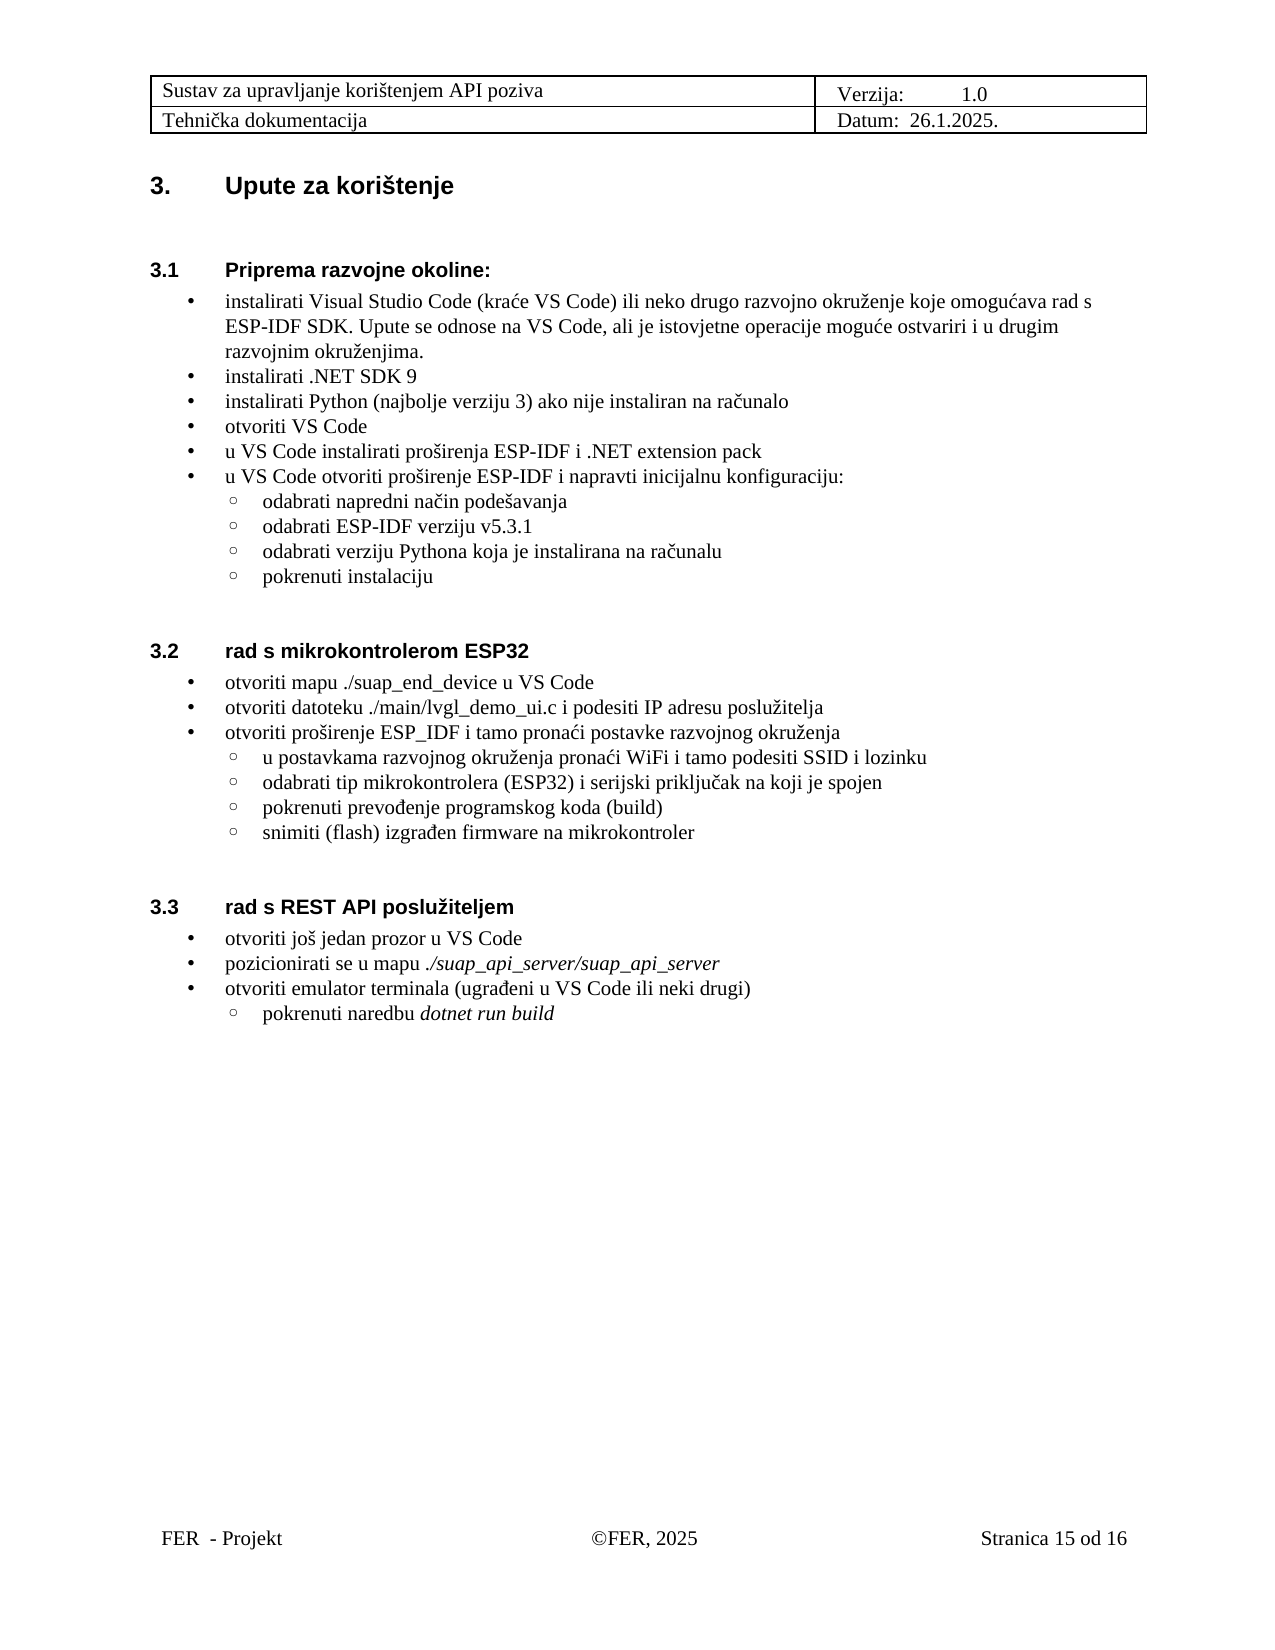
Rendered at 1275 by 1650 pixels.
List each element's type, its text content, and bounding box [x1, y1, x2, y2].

list u VS Code instalirati proširenja ESP-IDF i .NET extension pack [187, 438, 1125, 463]
list otvoriti mapu ./suap_end_device u VS Code [187, 669, 1125, 694]
list snimiti (flash) izgrađen firmware na mikrokontroler [225, 819, 1125, 844]
list odabrati tip mikrokontrolera (ESP32) i serijski priključak na koji je spojen [225, 769, 1125, 794]
list pokrenuti naredbu dotnet run build [225, 1000, 1125, 1025]
list pokrenuti instalaciju [225, 563, 1125, 588]
list otvoriti emulator terminala (ugrađeni u VS Code ili neki drugi) [187, 975, 1125, 1000]
list odabrati verziju Pythona koja je instalirana na računalu [225, 538, 1125, 563]
list instalirati Visual Studio Code (kraće VS Code) ili neko drugo razvojno okruženje koje omogućava rad s ESP-IDF SDK. Upute se odnose na VS Code, ali je istovjetne operacije moguće ostvariri i u drugim razvojnim okruženjima. [187, 288, 1125, 363]
subtitle Upute za korištenje [150, 171, 1125, 200]
list instalirati Python (najbolje verziju 3) ako nije instaliran na računalo [187, 388, 1125, 413]
list instalirati .NET SDK 9 [187, 363, 1125, 388]
list otvoriti VS Code [187, 413, 1125, 438]
list odabrati napredni način podešavanja [225, 488, 1125, 513]
list pozicionirati se u mapu ./suap_api_server/suap_api_server [187, 950, 1125, 975]
list otvoriti datoteku ./main/lvgl_demo_ui.c i podesiti IP adresu poslužitelja [187, 694, 1125, 719]
list odabrati ESP-IDF verziju v5.3.1 [225, 513, 1125, 538]
list otvoriti proširenje ESP_IDF i tamo pronaći postavke razvojnog okruženja [187, 719, 1125, 744]
subtitle rad s mikrokontrolerom ESP32 [150, 638, 1125, 663]
subtitle Priprema razvojne okoline: [150, 256, 1125, 281]
subtitle rad s REST API poslužiteljem [150, 894, 1125, 919]
list u postavkama razvojnog okruženja pronaći WiFi i tamo podesiti SSID i lozinku [225, 744, 1125, 769]
list u VS Code otvoriti proširenje ESP-IDF i napravti inicijalnu konfiguraciju: [187, 463, 1125, 488]
list otvoriti još jedan prozor u VS Code [187, 925, 1125, 950]
list pokrenuti prevođenje programskog koda (build) [225, 794, 1125, 819]
